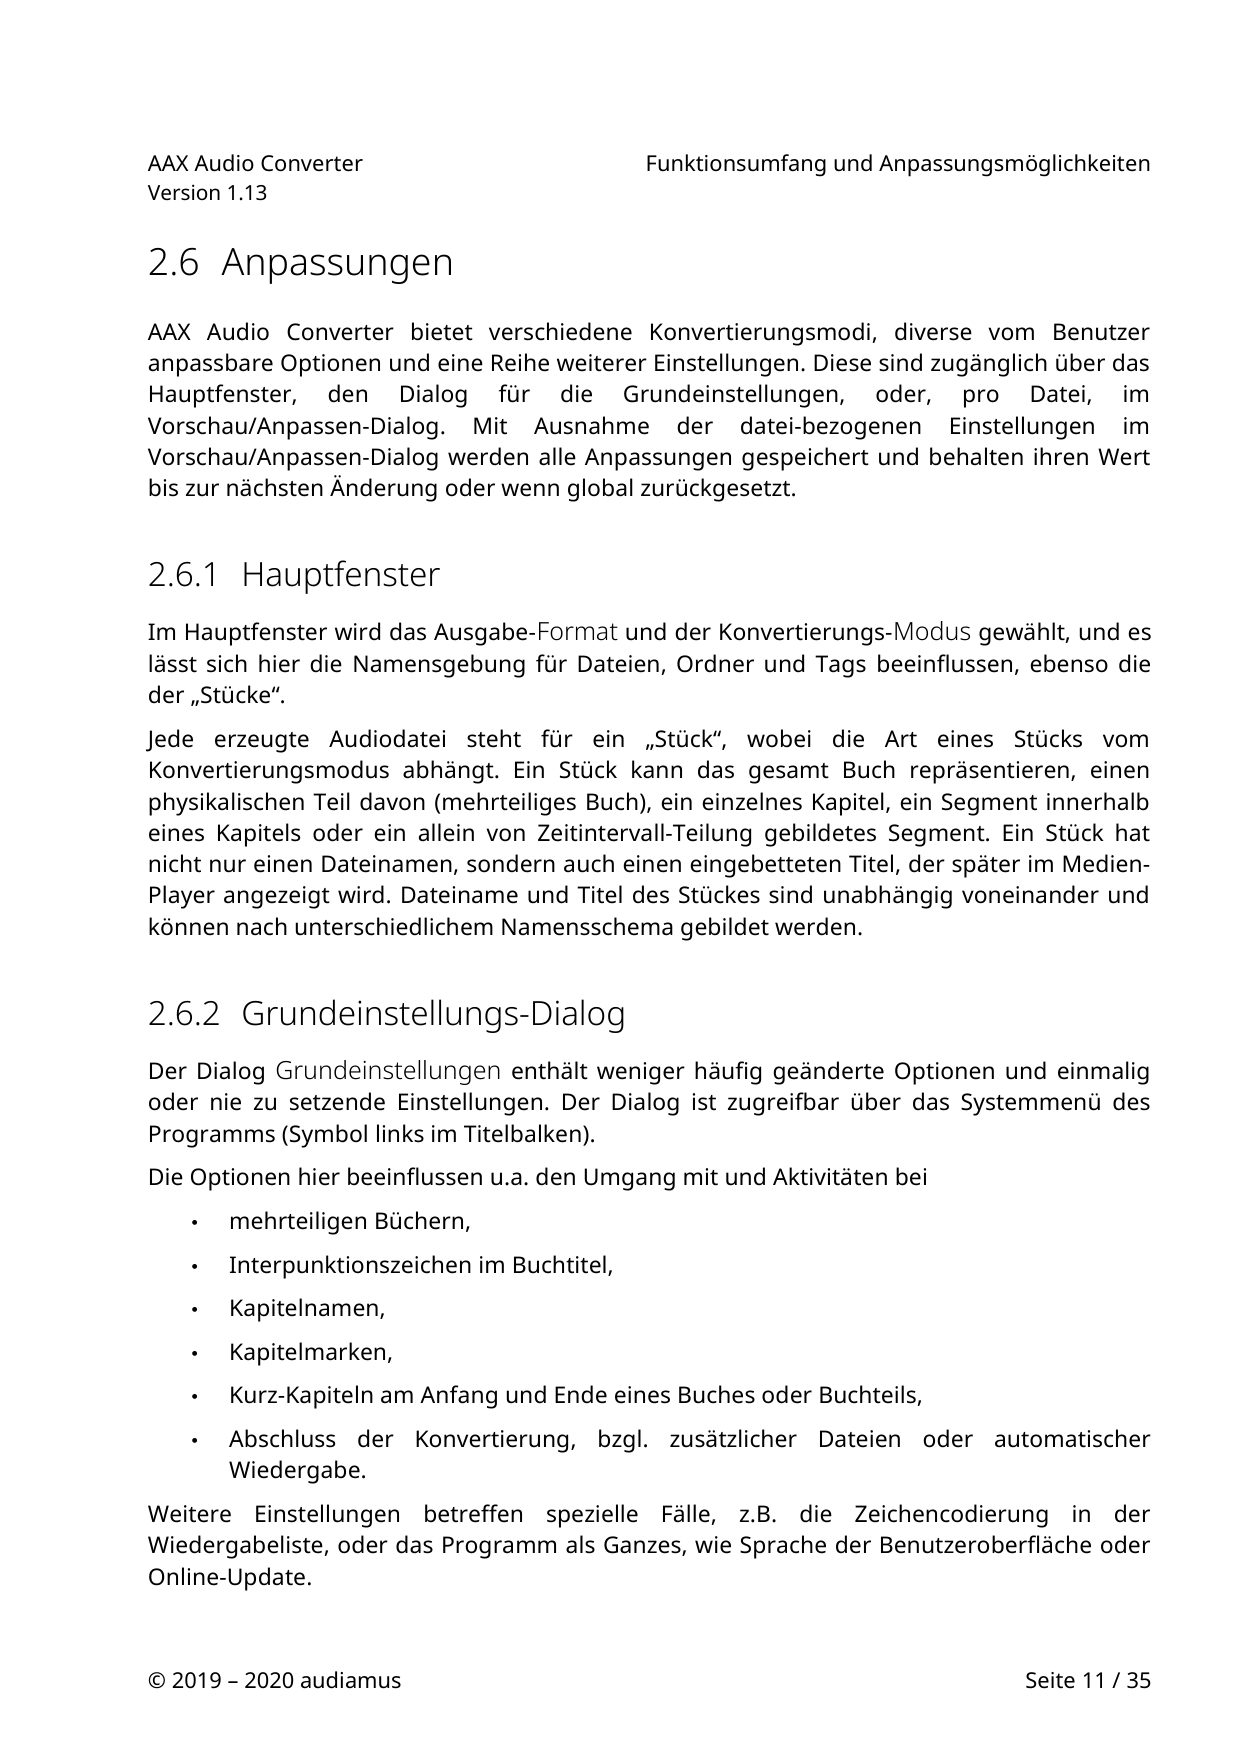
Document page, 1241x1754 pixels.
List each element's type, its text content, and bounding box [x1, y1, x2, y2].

text Im Hauptfenster wird das Ausgabe-Format und der Konvertierungs-Modus gewählt, und es lässt sich hier die Namensgebung für Dateien, Ordner und Tags beeinflussen, ebenso die der „Stücke“. [148, 614, 1152, 711]
text Die Optionen hier beeinflussen u.a. den Umgang mit und Aktivitäten bei [148, 1161, 1152, 1192]
list Interpunktionszeichen im Buchtitel, [191, 1248, 1152, 1280]
subtitle Anpassungen [148, 235, 1152, 286]
list Kapitelmarken, [191, 1336, 1152, 1367]
text Der Dialog Grundeinstellungen enthält weniger häufig geänderte Optionen und einmalig oder nie zu setzende Einstellungen. Der Dialog ist zugreifbar über das Systemmenü des Programms (Symbol links im Titelbalken). [148, 1052, 1152, 1149]
text Weitere Einstellungen betreffen spezielle Fälle, z.B. die Zeichencodierung in der Wiedergabeliste, oder das Programm als Ganzes, wie Sprache der Benutzeroberfläche oder Online-Update. [148, 1498, 1152, 1592]
list Abschluss der Konvertierung, bzgl. zusätzlicher Dateien oder automatischer Wiedergabe. [191, 1423, 1152, 1486]
subtitle Hauptfenster [148, 551, 1152, 596]
list mehrteiligen Büchern, [191, 1205, 1152, 1236]
text AAX Audio Converter bietet verschiedene Konvertierungsmodi, diverse vom Benutzer anpassbare Optionen und eine Reihe weiterer Einstellungen. Diese sind zugänglich über das Hauptfenster, den Dialog für die Grundeinstellungen, oder, pro Datei, im Vorschau/Anpassen-Dialog. Mit Ausnahme der datei-bezogenen Einstellungen im Vorschau/Anpassen-Dialog werden alle Anpassungen gespeichert und behalten ihren Wert bis zur nächsten Änderung oder wenn global zurückgesetzt. [148, 316, 1152, 503]
list Kurz-Kapiteln am Anfang und Ende eines Buches oder Buchteils, [191, 1379, 1152, 1411]
list Kapitelnamen, [191, 1292, 1152, 1323]
subtitle Grundeinstellungs-Dialog [148, 989, 1152, 1035]
text Jede erzeugte Audiodatei steht für ein „Stück“, wobei die Art eines Stücks vom Konvertierungsmodus abhängt. Ein Stück kann das gesamt Buch repräsentieren, einen physikalischen Teil davon (mehrteiliges Buch), ein einzelnes Kapitel, ein Segment innerhalb eines Kapitels oder ein allein von Zeitintervall-Teilung gebildetes Segment. Ein Stück hat nicht nur einen Dateinamen, sondern auch einen eingebetteten Titel, der später im Medien-Player angezeigt wird. Dateiname und Titel des Stückes sind unabhängig voneinander und können nach unterschiedlichem Namensschema gebildet werden. [148, 723, 1152, 942]
